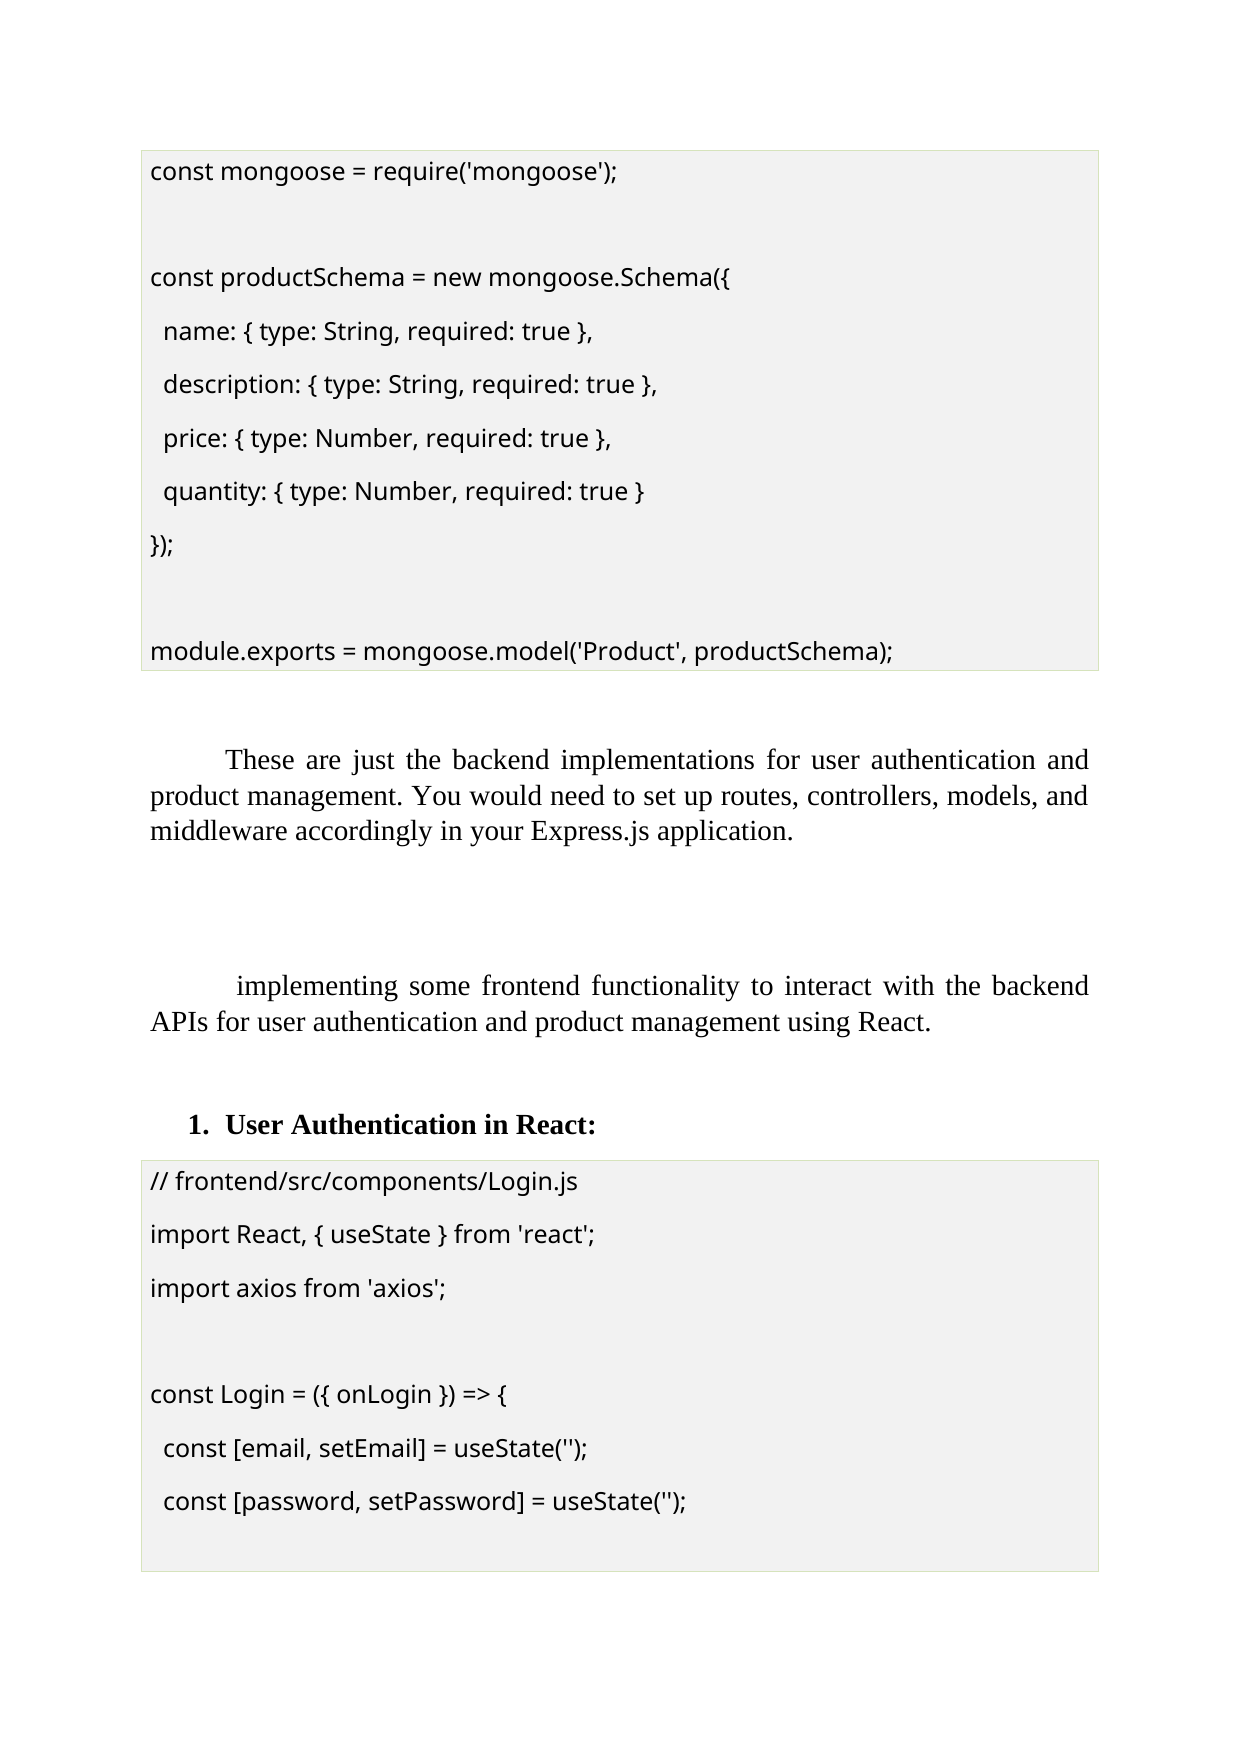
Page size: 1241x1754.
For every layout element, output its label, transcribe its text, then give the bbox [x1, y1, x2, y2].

text const Login = ({ onLogin }) => { [142, 1374, 1098, 1411]
text price: { type: Number, required: true }, [142, 417, 1098, 454]
text quantity: { type: Number, required: true } [142, 471, 1098, 508]
text const [password, setPassword] = useState(''); [142, 1481, 1098, 1518]
text const [email, setEmail] = useState(''); [142, 1427, 1098, 1465]
text const mongoose = require('mongoose'); [142, 151, 1098, 187]
text implementing some frontend functionality to interact with the backend APIs for user authentication and product management using React. [150, 968, 1090, 1037]
text import axios from 'axios'; [142, 1267, 1098, 1304]
text // frontend/src/components/Login.js [142, 1161, 1098, 1197]
text }); [142, 524, 1098, 561]
text name: { type: String, required: true }, [142, 310, 1098, 347]
text const productSchema = new mongoose.Schema({ [142, 257, 1098, 294]
text These are just the backend implementations for user authentication and product management. You would need to set up routes, controllers, models, and middleware accordingly in your Express.js application. [150, 742, 1090, 846]
text import React, { useState } from 'react'; [142, 1214, 1098, 1251]
text module.exports = mongoose.model('Product', productSchema); [142, 631, 1098, 670]
text description: { type: String, required: true }, [142, 364, 1098, 401]
list User Authentication in React: [187, 1107, 1090, 1141]
